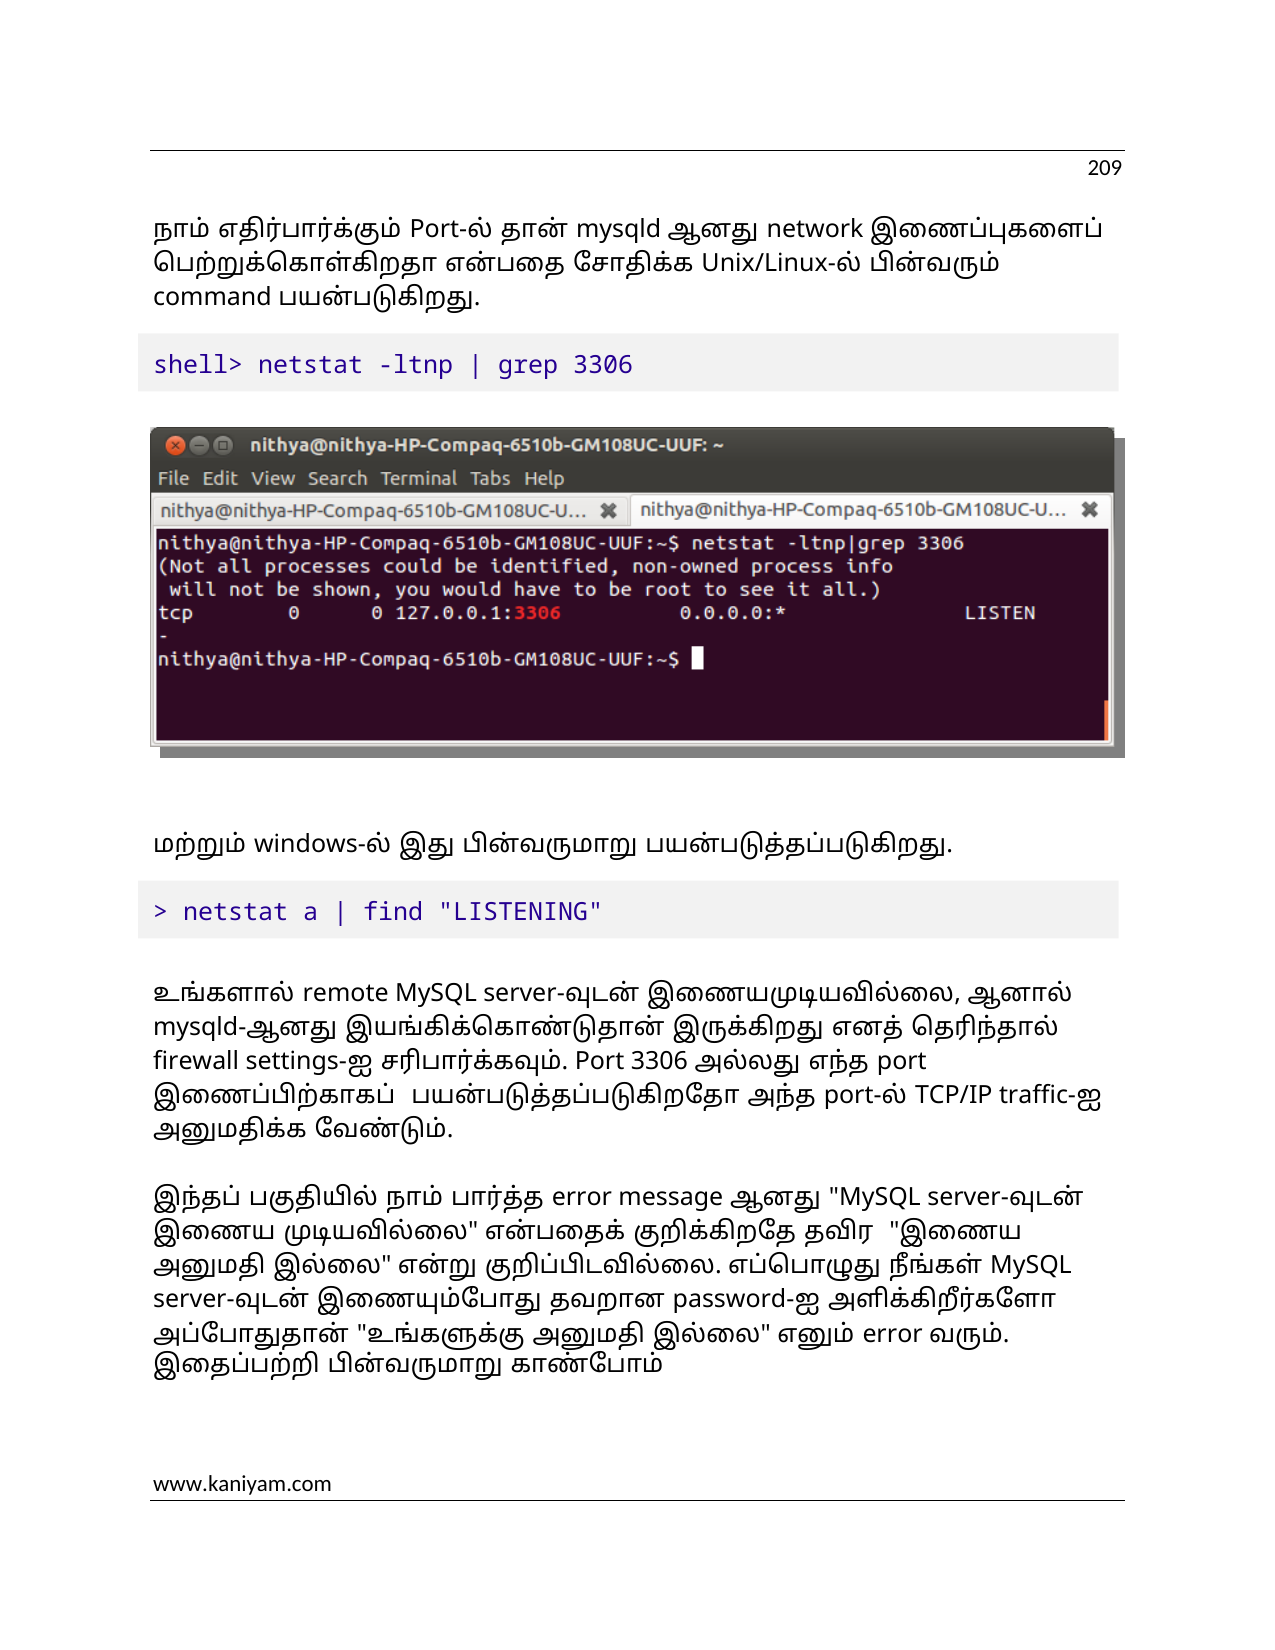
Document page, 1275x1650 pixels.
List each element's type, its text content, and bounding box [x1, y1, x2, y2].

text > netstat a | find "LISTENING" [153, 894, 1122, 962]
text நாம் எதிர்பார்க்கும் Port-ல் தான் mysqld ஆனது network இணைப்புகளைப் பெற்றுக்கொள்கிறதா என்பதை சோதிக்க Unix/Linux-ல் பின்வரும் command பயன்படுகிறது. [153, 211, 1122, 313]
text மற்றும் windows-ல் இது பின்வருமாறு பயன்படுத்தப்படுகிறது. [153, 747, 1122, 860]
text உங்களால் remote MySQL server-வுடன் இணையமுடியவில்லை, ஆனால் mysqld-ஆனது இயங்கிக்கொண்டுதான் இருக்கிறது எனத் தெரிந்தால் firewall settings-ஐ சரிபார்க்கவும். Port 3306 அல்லது எந்த port இணைப்பிற்காகப் பயன்படுத்தப்படுகிறதோ அந்த port-ல் TCP/IP traffic-ஐ அனுமதிக்க வேண்டும். இந்தப் பகுதியில் நாம் பார்த்த error message ஆனது "MySQL server-வுடன் இணைய முடியவில்லை" என்பதைக் குறிக்கிறதே தவிர "இணைய அனுமதி இல்லை" என்று குறிப்பிடவில்லை. எப்பொழுது நீங்கள் MySQL server-வுடன் இணையும்போது தவறான password-ஐ அளிக்கிறீர்களோ அப்போதுதான் "உங்களுக்கு அனுமதி இல்லை" எனும் error வரும். இதைப்பற்றி பின்வருமாறு காண்போம் [153, 974, 1122, 1412]
picture [150, 427, 1115, 747]
